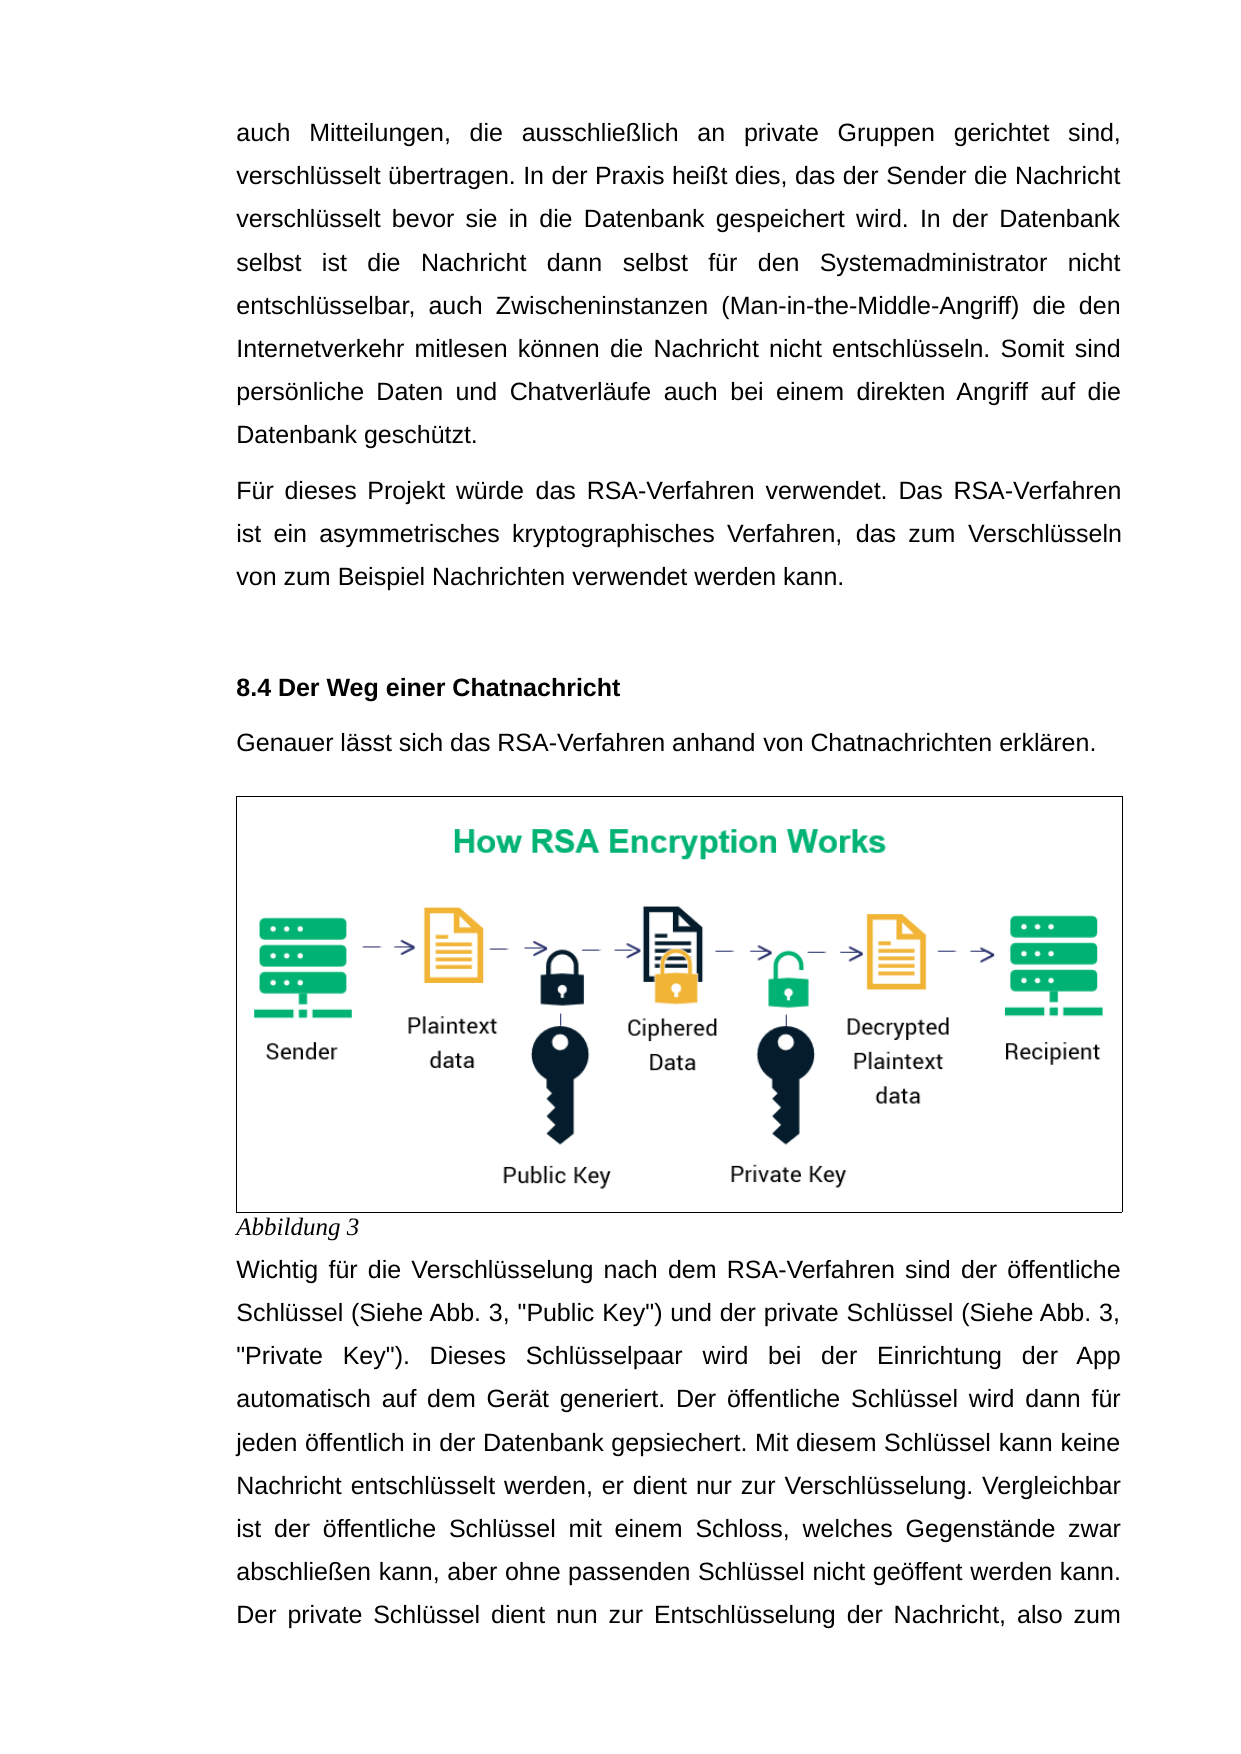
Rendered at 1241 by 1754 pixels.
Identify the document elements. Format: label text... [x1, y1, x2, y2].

subtitle 8.4 Der Weg einer Chatnachricht [236, 673, 1122, 702]
text auch Mitteilungen, die ausschließlich an private Gruppen gerichtet sind, verschlüsselt übertragen. In der Praxis heißt dies, das der Sender die Nachricht verschlüsselt bevor sie in die Datenbank gespeichert wird. In der Datenbank selbst ist die Nachricht dann selbst für den Systemadministrator nicht entschlüsselbar, auch Zwischeninstanzen (Man-in-the-Middle-Angriff) die den Internetverkehr mitlesen können die Nachricht nicht entschlüsseln. Somit sind persönliche Daten und Chatverläufe auch bei einem direkten Angriff auf die Datenbank geschützt. [236, 118, 1122, 449]
text [237, 797, 1122, 1212]
text Für dieses Projekt würde das RSA-Verfahren verwendet. Das RSA-Verfahren ist ein asymmetrisches kryptographisches Verfahren, das zum Verschlüsseln von zum Beispiel Nachrichten verwendet werden kann. [236, 476, 1122, 591]
picture [239, 799, 1119, 1209]
text Genauer lässt sich das RSA-Verfahren anhand von Chatnachrichten erklären. [236, 728, 1122, 757]
text Wichtig für die Verschlüsselung nach dem RSA-Verfahren sind der öffentliche Schlüssel (Siehe Abb. 3, "Public Key") und der private Schlüssel (Siehe Abb. 3, "Private Key"). Dieses Schlüsselpaar wird bei der Einrichtung der App automatisch auf dem Gerät generiert. Der öffentliche Schlüssel wird dann für jeden öffentlich in der Datenbank gepsiechert. Mit diesem Schlüssel kann keine Nachricht entschlüsselt werden, er dient nur zur Verschlüsselung. Vergleichbar ist der öffentliche Schlüssel mit einem Schloss, welches Gegenstände zwar abschließen kann, aber ohne passenden Schlüssel nicht geöffent werden kann. Der private Schlüssel dient nun zur Entschlüsselung der Nachricht, also zum [236, 1241, 1122, 1629]
text Abbildung 3 [236, 1213, 1122, 1241]
